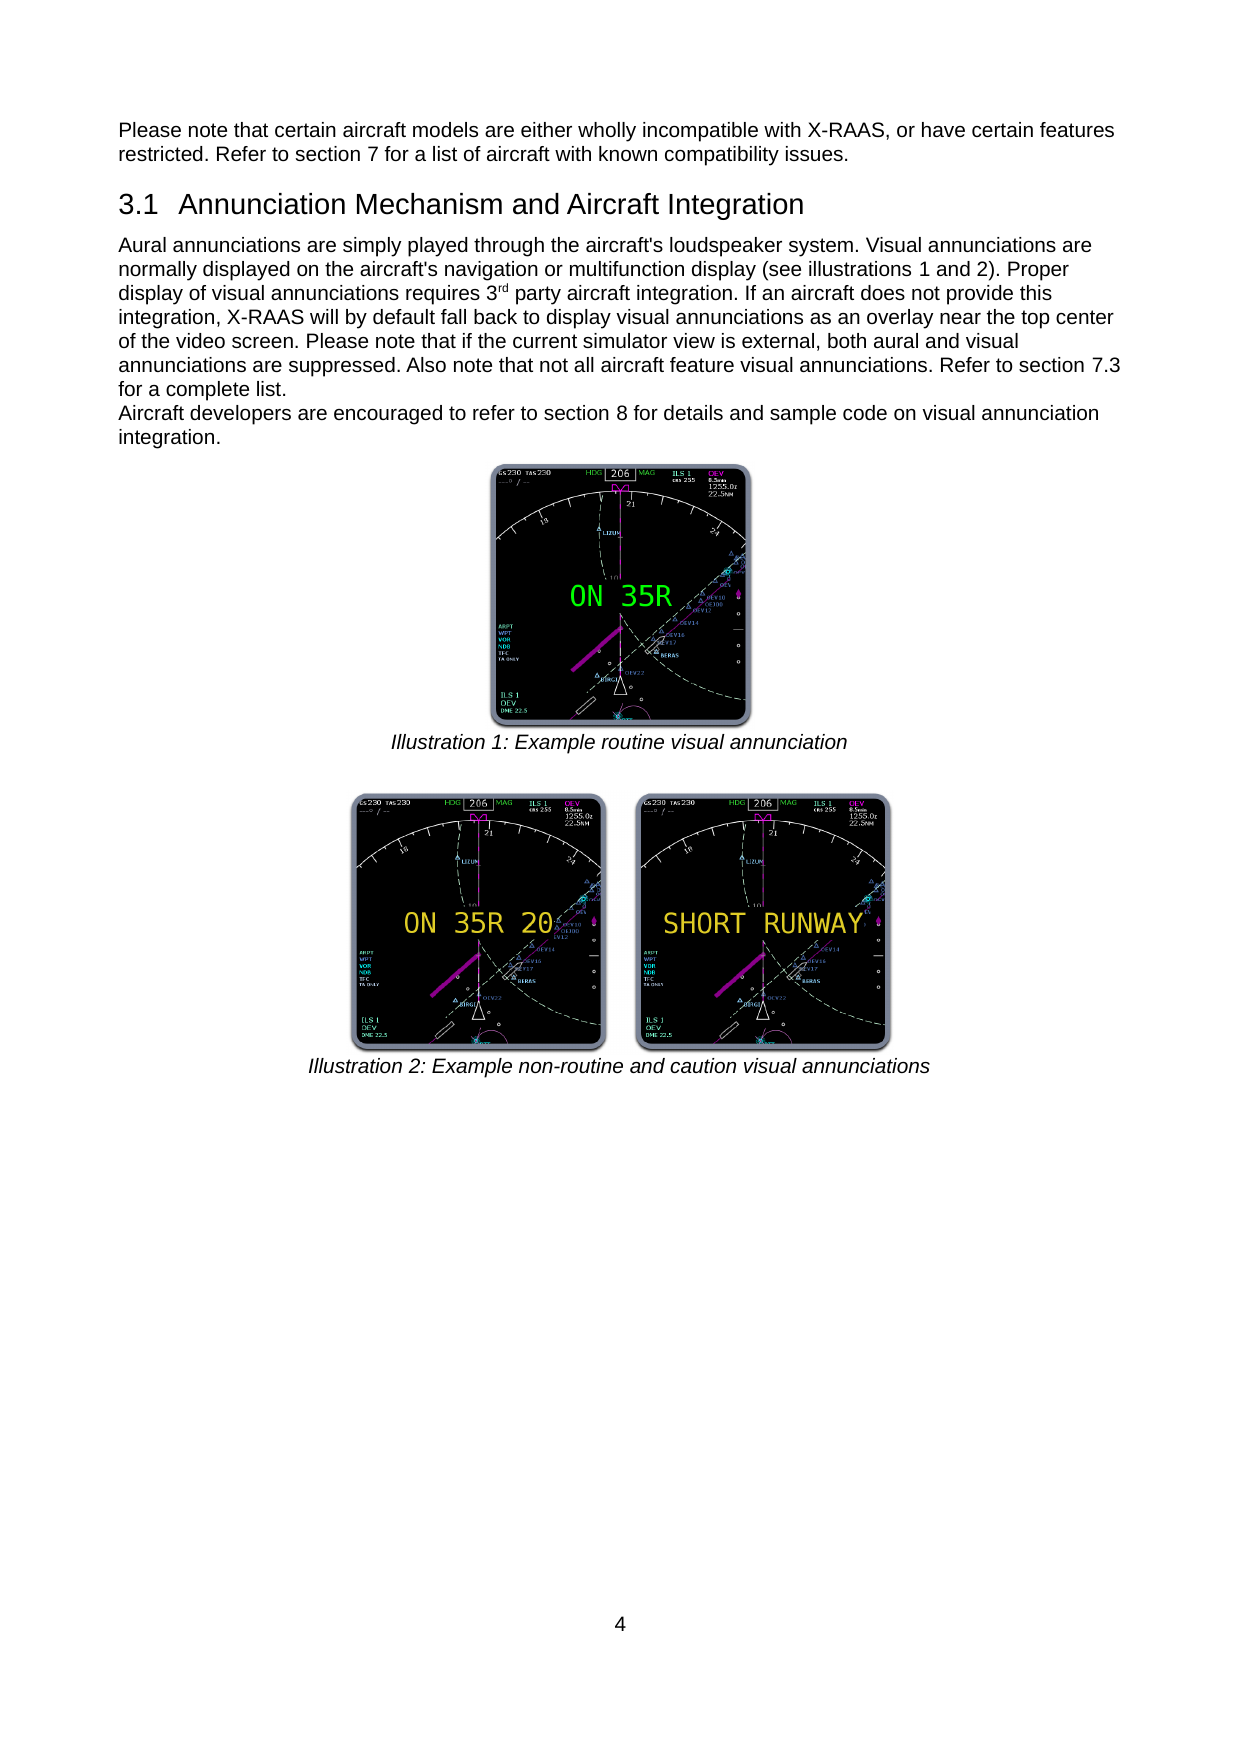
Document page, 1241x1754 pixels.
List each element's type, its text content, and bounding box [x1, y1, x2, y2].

subtitle Annunciation Mechanism and Aircraft Integration [118, 187, 1122, 220]
text Aural annunciations are simply played through the aircraft's loudspeaker system. Visual annunciations are normally displayed on the aircraft's navigation or multifunction display (see illustrations 1 and 2). Proper display of visual annunciations requires 3rd party aircraft integration. If an aircraft does not provide this integration, X-RAAS will by default fall back to display visual annunciations as an overlay near the top center of the video screen. Please note that if the current simulator view is external, both aural and visual annunciations are suppressed. Also note that not all aircraft feature visual annunciations. Refer to section 7.3 for a complete list. [118, 233, 1122, 401]
text Please note that certain aircraft models are either wholly incompatible with X-RAAS, or have certain features restricted. Refer to section 7 for a list of aircraft with known compatibility issues. [118, 118, 1122, 166]
text Illustration 2: Example non-routine and caution visual annunciations [297, 791, 944, 1078]
text Aircraft developers are encouraged to refer to section 8 for details and sample code on visual annunciation integration. [118, 401, 1122, 448]
text Illustration 1: Example routine visual annunciation [299, 731, 941, 754]
picture [346, 790, 894, 1055]
picture [485, 461, 755, 731]
